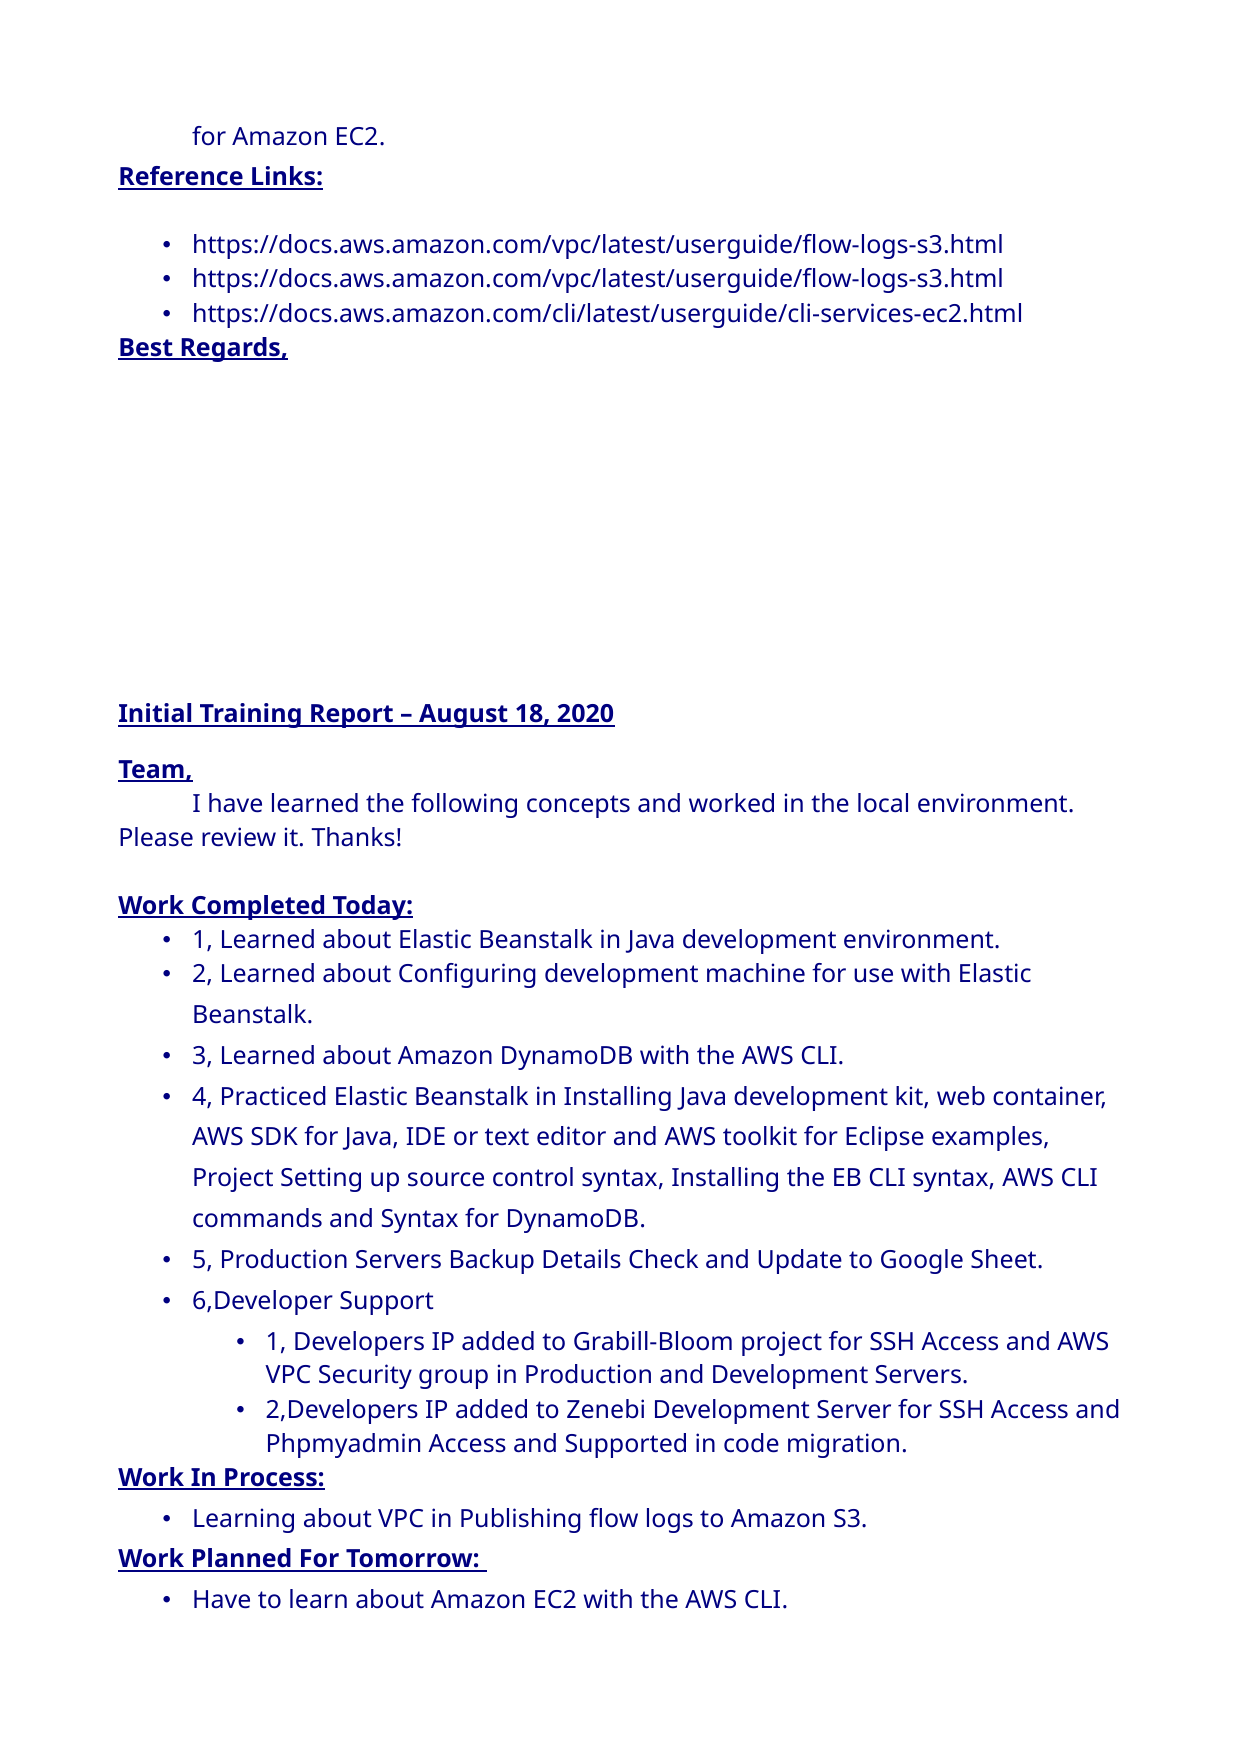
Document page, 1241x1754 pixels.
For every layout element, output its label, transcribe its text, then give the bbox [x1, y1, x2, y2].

text Team, [118, 751, 1122, 785]
text Work In Process: [118, 1459, 1122, 1493]
subtitle 1, Developers IP added to Grabill-Bloom project for SSH Access and AWS VPC Security group in Production and Development Servers. [236, 1323, 1122, 1391]
list Learning about VPC in Publishing flow logs to Amazon S3. [162, 1500, 1122, 1534]
list https://docs.aws.amazon.com/vpc/latest/userguide/flow-logs-s3.html [162, 227, 1122, 261]
text I have learned the following concepts and worked in the local environment. Please review it. Thanks! [118, 785, 1122, 853]
subtitle 2,Developers IP added to Zenebi Development Server for SSH Access and Phpmyadmin Access and Supported in code migration. [236, 1391, 1122, 1459]
list 2, Learned about Configuring development machine for use with Elastic Beanstalk. [162, 956, 1122, 1031]
list 1, Learned about Elastic Beanstalk in Java development environment. [162, 922, 1122, 956]
text Initial Training Report – August 18, 2020 [118, 696, 1122, 730]
list for Amazon EC2. [162, 118, 1122, 152]
list 4, Practiced Elastic Beanstalk in Installing Java development kit, web container, AWS SDK for Java, IDE or text editor and AWS toolkit for Eclipse examples, Project Setting up source control syntax, Installing the EB CLI syntax, AWS CLI commands and Syntax for DynamoDB. [162, 1078, 1122, 1235]
text Work Planned For Tomorrow: [118, 1541, 1122, 1575]
text Reference Links: [118, 159, 1122, 193]
list 3, Learned about Amazon DynamoDB with the AWS CLI. [162, 1037, 1122, 1071]
text Best Regards, [118, 329, 1122, 363]
list https://docs.aws.amazon.com/cli/latest/userguide/cli-services-ec2.html [162, 295, 1122, 329]
list 5, Production Servers Backup Details Check and Update to Google Sheet. [162, 1241, 1122, 1276]
text Work Completed Today: [118, 887, 1122, 922]
list Have to learn about Amazon EC2 with the AWS CLI. [162, 1582, 1122, 1616]
list 6,Developer Support [162, 1282, 1122, 1316]
list https://docs.aws.amazon.com/vpc/latest/userguide/flow-logs-s3.html [162, 261, 1122, 295]
